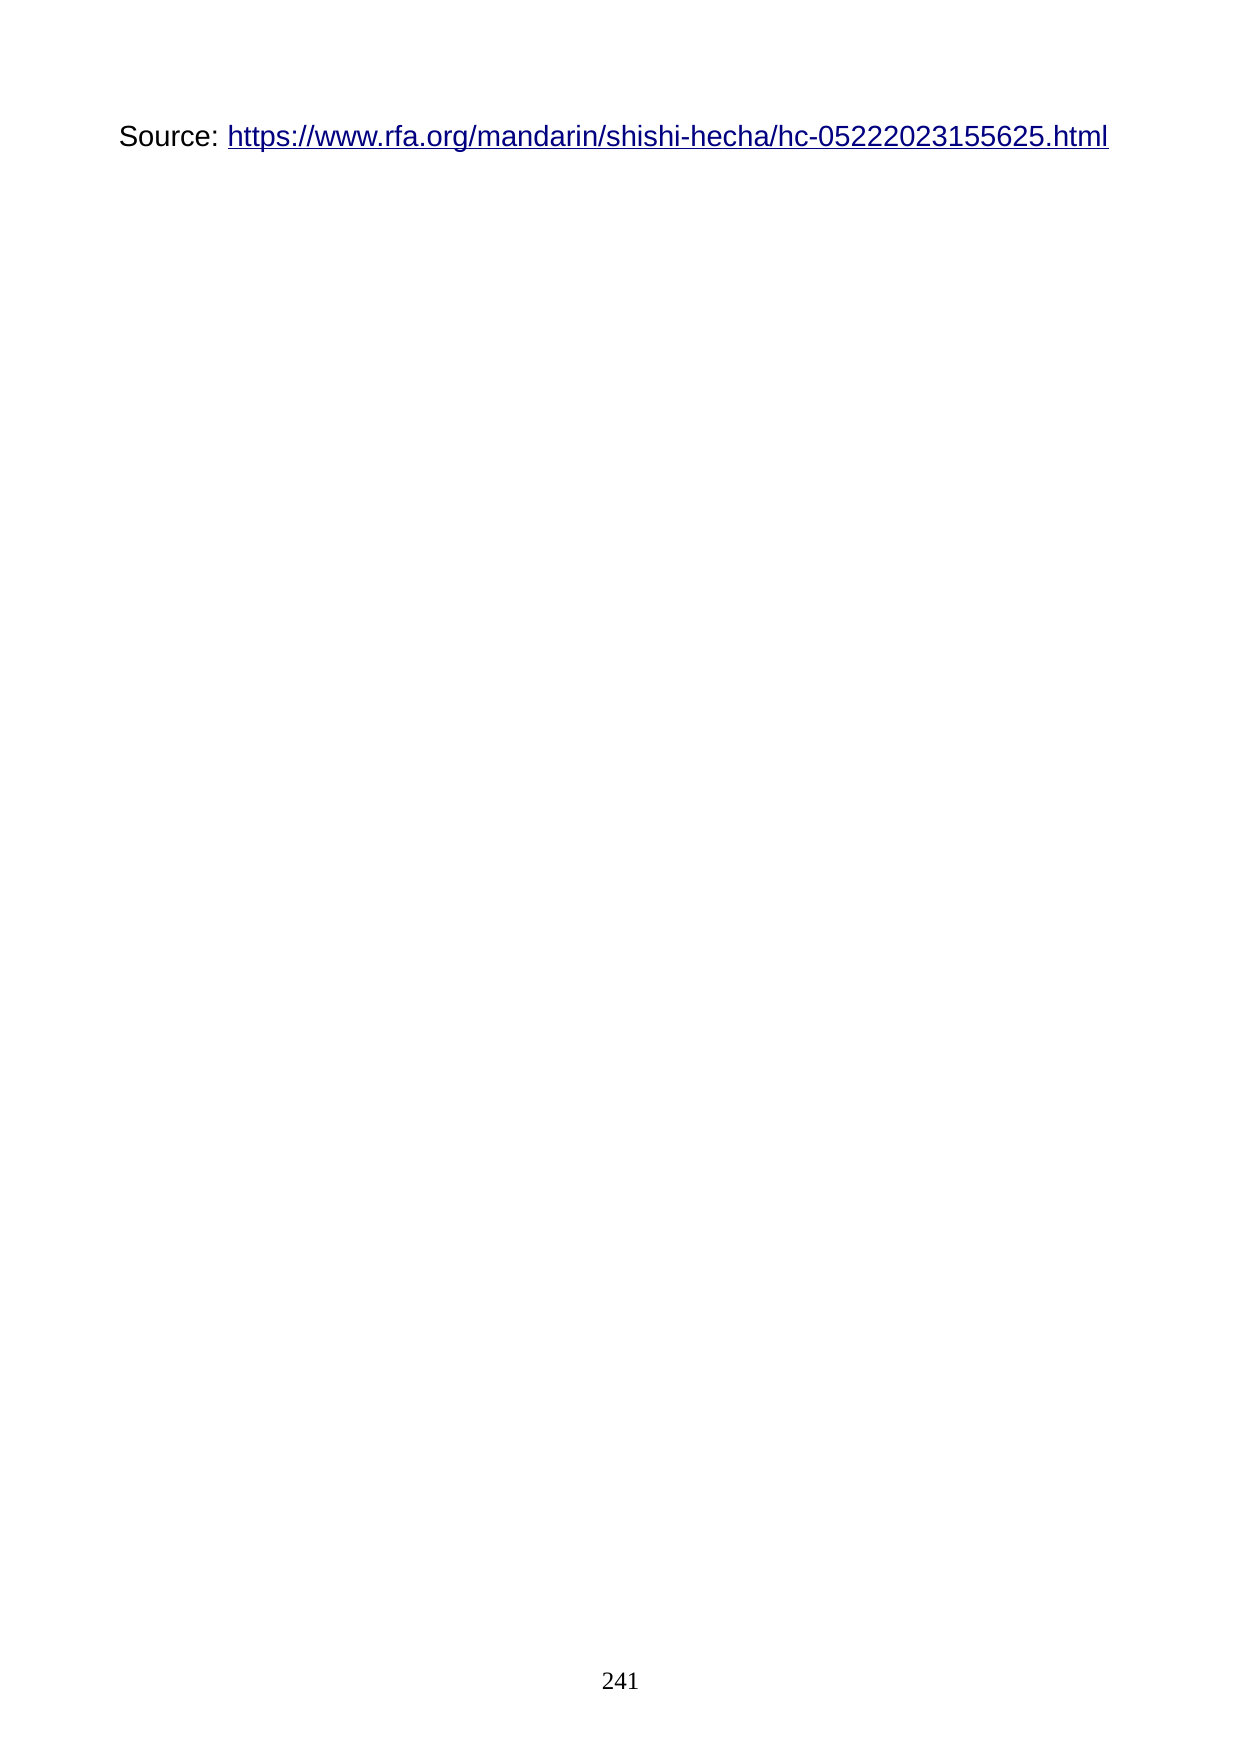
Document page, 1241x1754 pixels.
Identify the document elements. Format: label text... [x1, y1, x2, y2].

text Source: https://www.rfa.org/mandarin/shishi-hecha/hc-05222023155625.html [118, 118, 1122, 152]
